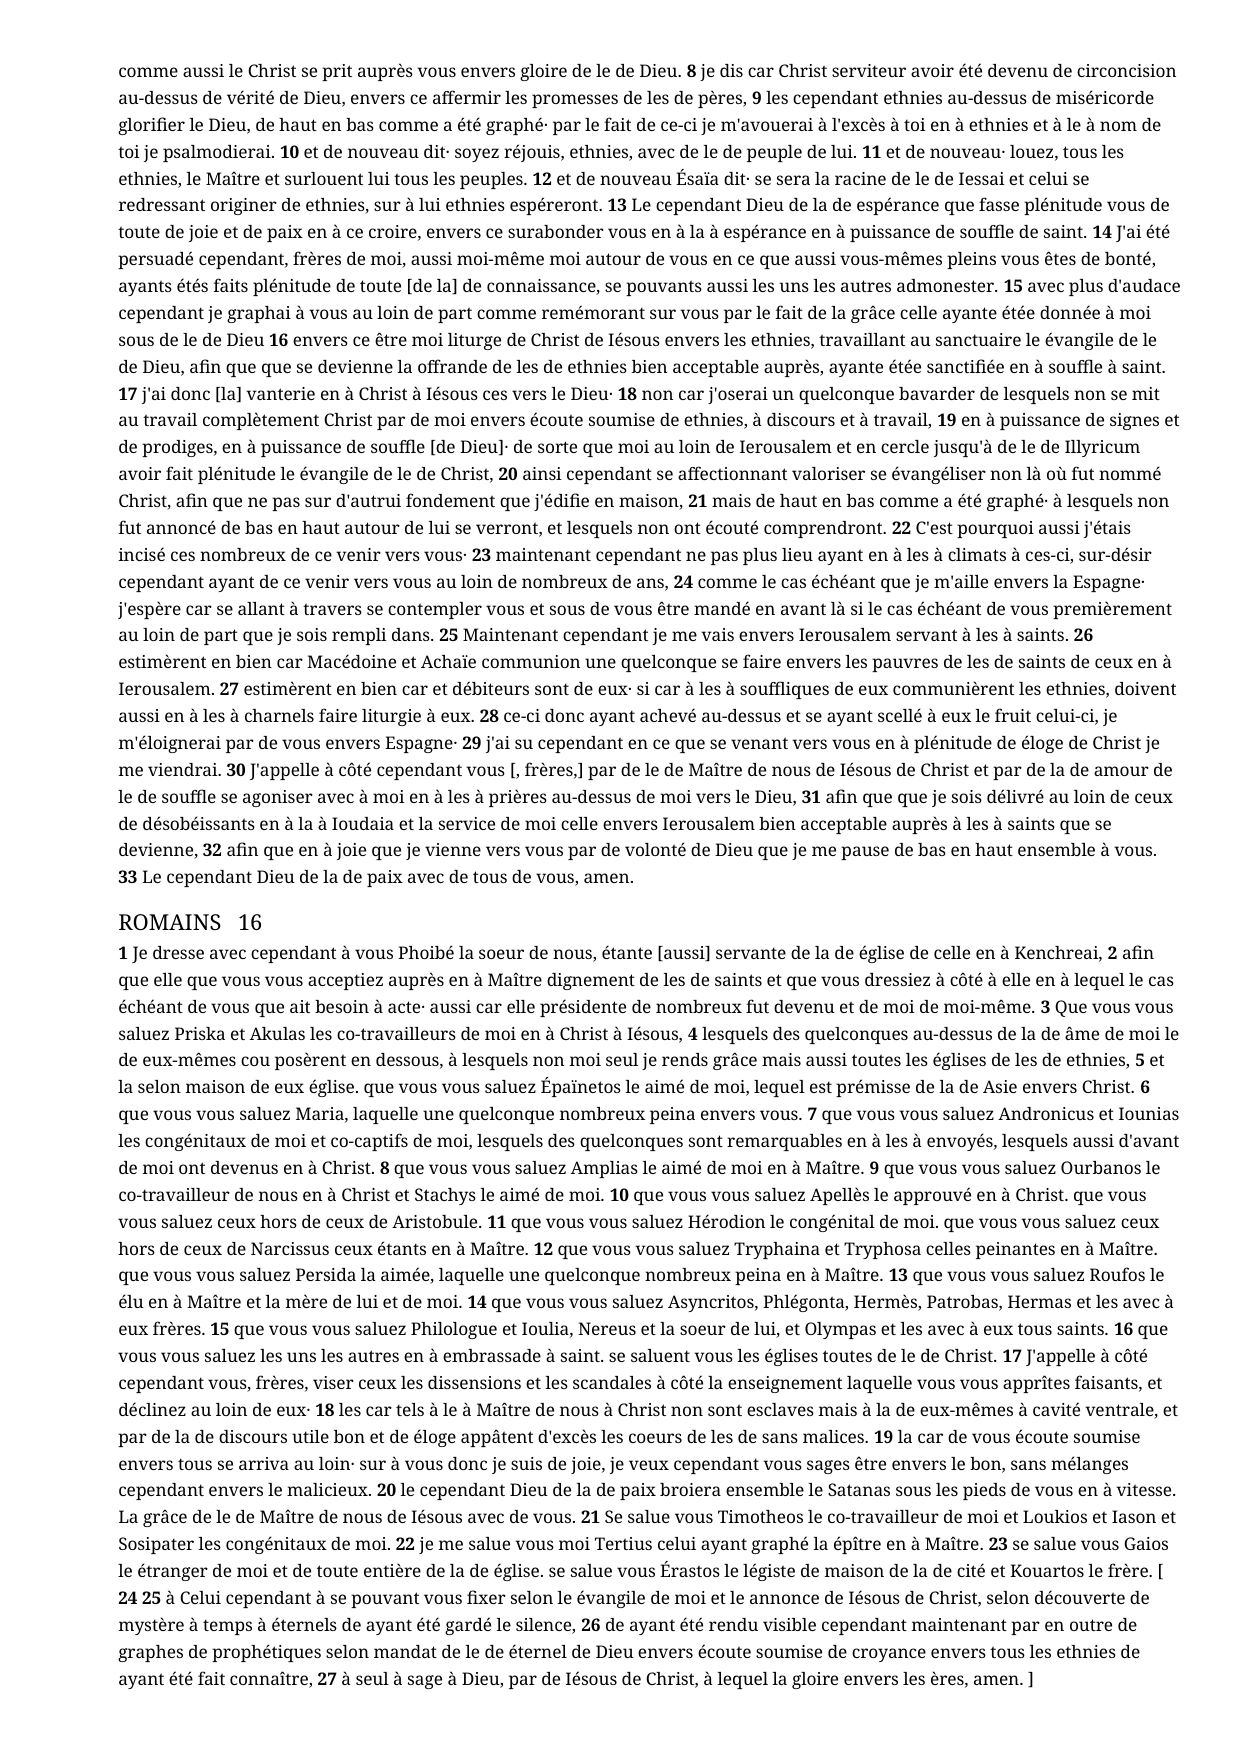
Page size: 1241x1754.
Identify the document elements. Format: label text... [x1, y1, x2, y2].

text 1 Je dresse avec cependant à vous Phoibé la soeur de nous, étante [aussi] servante de la de église de celle en à Kenchreai, 2 afin que elle que vous vous acceptiez auprès en à Maître dignement de les de saints et que vous dressiez à côté à elle en à lequel le cas échéant de vous que ait besoin à acte· aussi car elle présidente de nombreux fut devenu et de moi de moi-même. 3 Que vous vous saluez Priska et Akulas les co-travailleurs de moi en à Christ à Iésous, 4 lesquels des quelconques au-dessus de la de âme de moi le de eux-mêmes cou posèrent en dessous, à lesquels non moi seul je rends grâce mais aussi toutes les églises de les de ethnies, 5 et la selon maison de eux église. que vous vous saluez Épaïnetos le aimé de moi, lequel est prémisse de la de Asie envers Christ. 6 que vous vous saluez Maria, laquelle une quelconque nombreux peina envers vous. 7 que vous vous saluez Andronicus et Iounias les congénitaux de moi et co-captifs de moi, lesquels des quelconques sont remarquables en à les à envoyés, lesquels aussi d'avant de moi ont devenus en à Christ. 8 que vous vous saluez Amplias le aimé de moi en à Maître. 9 que vous vous saluez Ourbanos le co-travailleur de nous en à Christ et Stachys le aimé de moi. 10 que vous vous saluez Apellès le approuvé en à Christ. que vous vous saluez ceux hors de ceux de Aristobule. 11 que vous vous saluez Hérodion le congénital de moi. que vous vous saluez ceux hors de ceux de Narcissus ceux étants en à Maître. 12 que vous vous saluez Tryphaina et Tryphosa celles peinantes en à Maître. que vous vous saluez Persida la aimée, laquelle une quelconque nombreux peina en à Maître. 13 que vous vous saluez Roufos le élu en à Maître et la mère de lui et de moi. 14 que vous vous saluez Asyncritos, Phlégonta, Hermès, Patrobas, Hermas et les avec à eux frères. 15 que vous vous saluez Philologue et Ioulia, Nereus et la soeur de lui, et Olympas et les avec à eux tous saints. 16 que vous vous saluez les uns les autres en à embrassade à saint. se saluent vous les églises toutes de le de Christ. 17 J'appelle à côté cependant vous, frères, viser ceux les dissensions et les scandales à côté la enseignement laquelle vous vous apprîtes faisants, et déclinez au loin de eux· 18 les car tels à le à Maître de nous à Christ non sont esclaves mais à la de eux-mêmes à cavité ventrale, et par de la de discours utile bon et de éloge appâtent d'excès les coeurs de les de sans malices. 19 la car de vous écoute soumise envers tous se arriva au loin· sur à vous donc je suis de joie, je veux cependant vous sages être envers le bon, sans mélanges cependant envers le malicieux. 20 le cependant Dieu de la de paix broiera ensemble le Satanas sous les pieds de vous en à vitesse. La grâce de le de Maître de nous de Iésous avec de vous. 21 Se salue vous Timotheos le co-travailleur de moi et Loukios et Iason et Sosipater les congénitaux de moi. 22 je me salue vous moi Tertius celui ayant graphé la épître en à Maître. 23 se salue vous Gaios le étranger de moi et de toute entière de la de église. se salue vous Érastos le légiste de maison de la de cité et Kouartos le frère. [ 24 25 à Celui cependant à se pouvant vous fixer selon le évangile de moi et le annonce de Iésous de Christ, selon découverte de mystère à temps à éternels de ayant été gardé le silence, 26 de ayant été rendu visible cependant maintenant par en outre de graphes de prophétiques selon mandat de le de éternel de Dieu envers écoute soumise de croyance envers tous les ethnies de ayant été fait connaître, 27 à seul à sage à Dieu, par de Iésous de Christ, à lequel la gloire envers les ères, amen. ] [118, 941, 1181, 1690]
text comme aussi le Christ se prit auprès vous envers gloire de le de Dieu. 8 je dis car Christ serviteur avoir été devenu de circoncision au-dessus de vérité de Dieu, envers ce affermir les promesses de les de pères, 9 les cependant ethnies au-dessus de miséricorde glorifier le Dieu, de haut en bas comme a été graphé· par le fait de ce-ci je m'avouerai à l'excès à toi en à ethnies et à le à nom de toi je psalmodierai. 10 et de nouveau dit· soyez réjouis, ethnies, avec de le de peuple de lui. 11 et de nouveau· louez, tous les ethnies, le Maître et surlouent lui tous les peuples. 12 et de nouveau Ésaïa dit· se sera la racine de le de Iessai et celui se redressant originer de ethnies, sur à lui ethnies espéreront. 13 Le cependant Dieu de la de espérance que fasse plénitude vous de toute de joie et de paix en à ce croire, envers ce surabonder vous en à la à espérance en à puissance de souffle de saint. 14 J'ai été persuadé cependant, frères de moi, aussi moi-même moi autour de vous en ce que aussi vous-mêmes pleins vous êtes de bonté, ayants étés faits plénitude de toute [de la] de connaissance, se pouvants aussi les uns les autres admonester. 15 avec plus d'audace cependant je graphai à vous au loin de part comme remémorant sur vous par le fait de la grâce celle ayante étée donnée à moi sous de le de Dieu 16 envers ce être moi liturge de Christ de Iésous envers les ethnies, travaillant au sanctuaire le évangile de le de Dieu, afin que que se devienne la offrande de les de ethnies bien acceptable auprès, ayante étée sanctifiée en à souffle à saint. 17 j'ai donc [la] vanterie en à Christ à Iésous ces vers le Dieu· 18 non car j'oserai un quelconque bavarder de lesquels non se mit au travail complètement Christ par de moi envers écoute soumise de ethnies, à discours et à travail, 19 en à puissance de signes et de prodiges, en à puissance de souffle [de Dieu]· de sorte que moi au loin de Ierousalem et en cercle jusqu'à de le de Illyricum avoir fait plénitude le évangile de le de Christ, 20 ainsi cependant se affectionnant valoriser se évangéliser non là où fut nommé Christ, afin que ne pas sur d'autrui fondement que j'édifie en maison, 21 mais de haut en bas comme a été graphé· à lesquels non fut annoncé de bas en haut autour de lui se verront, et lesquels non ont écouté comprendront. 22 C'est pourquoi aussi j'étais incisé ces nombreux de ce venir vers vous· 23 maintenant cependant ne pas plus lieu ayant en à les à climats à ces-ci, sur-désir cependant ayant de ce venir vers vous au loin de nombreux de ans, 24 comme le cas échéant que je m'aille envers la Espagne· j'espère car se allant à travers se contempler vous et sous de vous être mandé en avant là si le cas échéant de vous premièrement au loin de part que je sois rempli dans. 25 Maintenant cependant je me vais envers Ierousalem servant à les à saints. 26 estimèrent en bien car Macédoine et Achaïe communion une quelconque se faire envers les pauvres de les de saints de ceux en à Ierousalem. 27 estimèrent en bien car et débiteurs sont de eux· si car à les à souffliques de eux communièrent les ethnies, doivent aussi en à les à charnels faire liturgie à eux. 28 ce-ci donc ayant achevé au-dessus et se ayant scellé à eux le fruit celui-ci, je m'éloignerai par de vous envers Espagne· 29 j'ai su cependant en ce que se venant vers vous en à plénitude de éloge de Christ je me viendrai. 30 J'appelle à côté cependant vous [, frères,] par de le de Maître de nous de Iésous de Christ et par de la de amour de le de souffle se agoniser avec à moi en à les à prières au-dessus de moi vers le Dieu, 31 afin que que je sois délivré au loin de ceux de désobéissants en à la à Ioudaia et la service de moi celle envers Ierousalem bien acceptable auprès à les à saints que se devienne, 32 afin que en à joie que je vienne vers vous par de volonté de Dieu que je me pause de bas en haut ensemble à vous. 33 Le cependant Dieu de la de paix avec de tous de vous, amen. [118, 59, 1181, 889]
text ROMAINS 16 [118, 907, 1181, 937]
